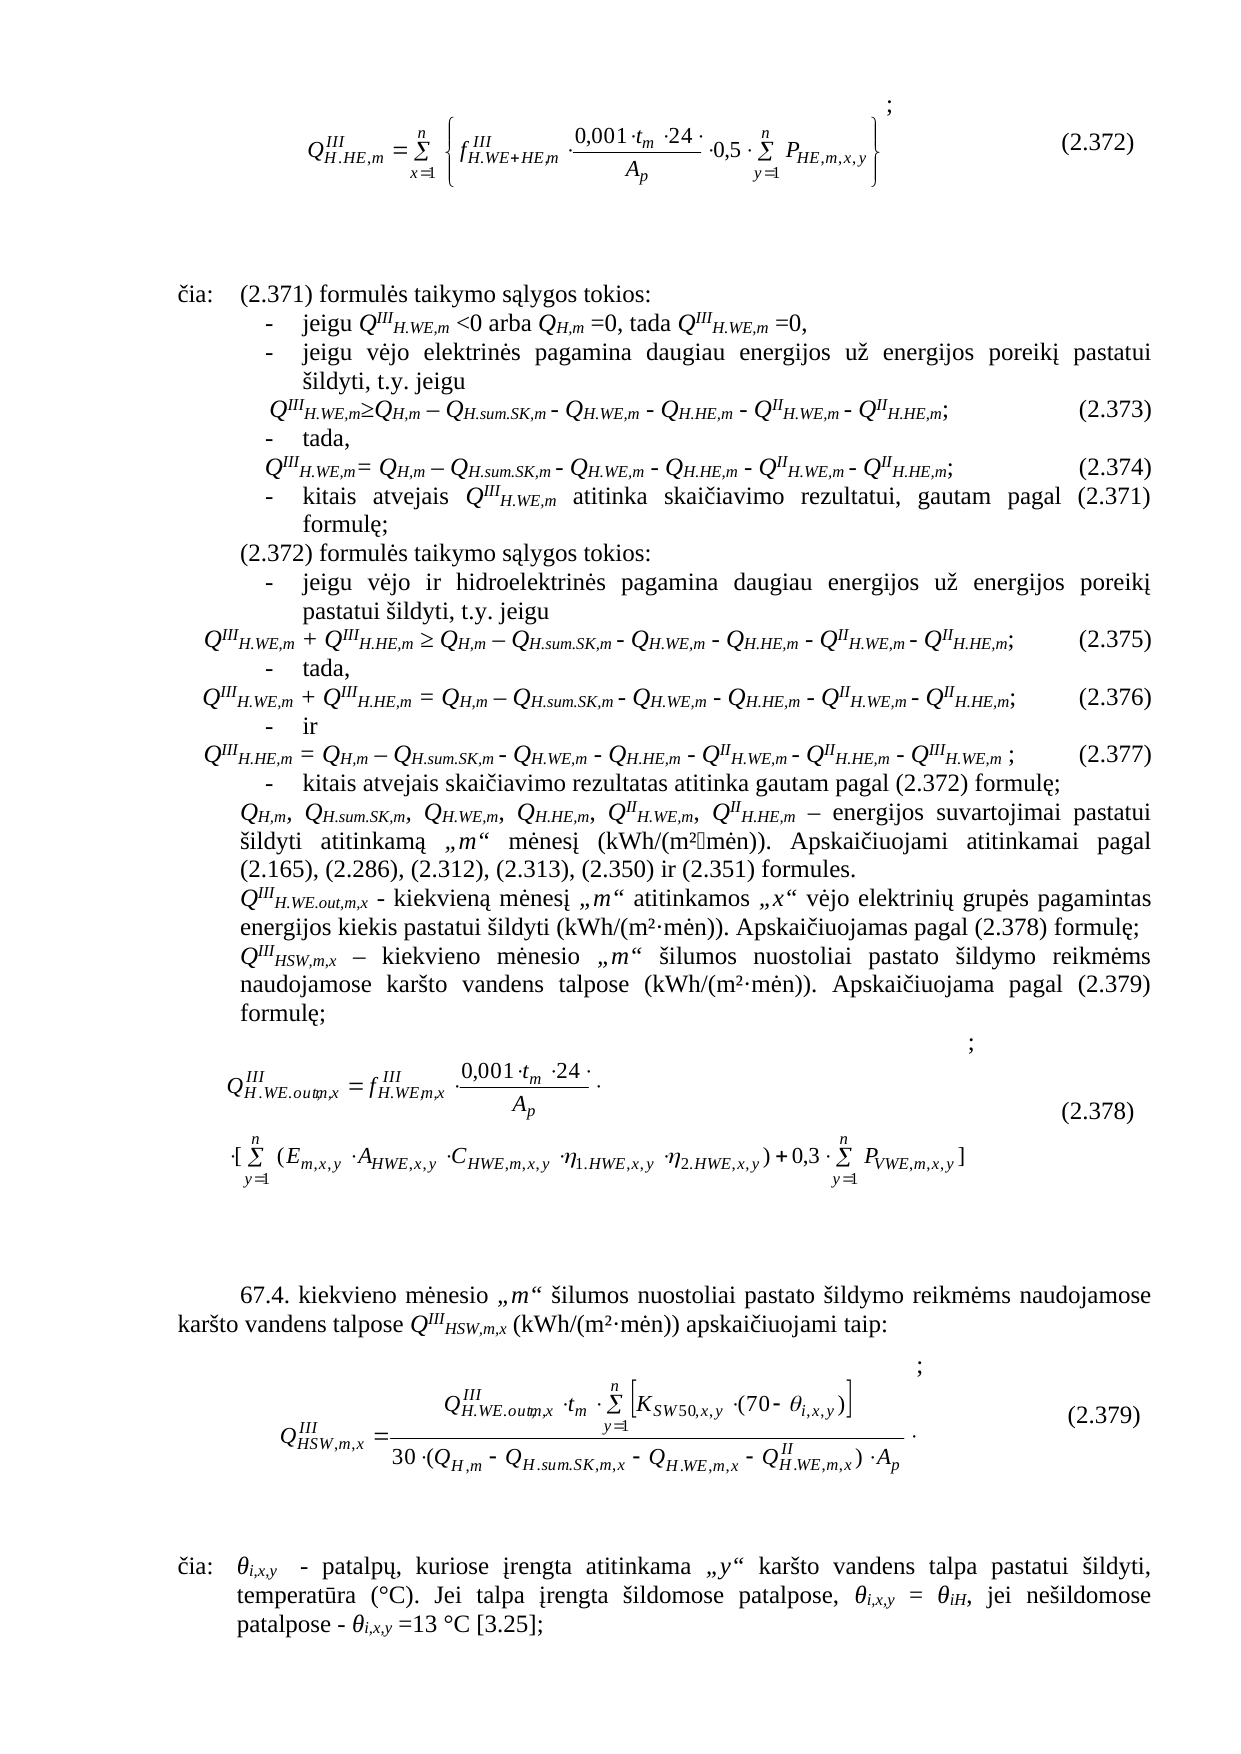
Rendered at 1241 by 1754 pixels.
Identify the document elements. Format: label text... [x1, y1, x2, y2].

table_header (2.372) [1020, 89, 1151, 193]
table_header (2.377) [1052, 740, 1163, 768]
table_header ; [177, 1027, 1021, 1194]
text QIIIH.WE.out,m,x - kiekvieną mėnesį „m“ atitinkamos „x“ vėjo elektrinių grupės pagamintas energijos kiekis pastatui šildyti (kWh/(m²·mėn)). Apskaičiuojamas pagal (2.378) formulę; [240, 883, 1151, 941]
table_header QIIIH.WE,m≥QH,m – QH.sum.SK,m - QH.WE,m - QH.HE,m - QIIH.WE,m - QIIH.HE,m; [166, 395, 1052, 423]
table_header (2.375) [1052, 625, 1163, 653]
text - kitais atvejais QIIIH.WE,m atitinka skaičiavimo rezultatui, gautam pagal (2.371) formulę; [265, 481, 1151, 538]
text QIIIHSW,m,x – kiekvieno mėnesio „m“ šilumos nuostoliai pastato šildymo reikmėms naudojamose karšto vandens talpose (kWh/(m²·mėn)). Apskaičiuojama pagal (2.379) formulę; [240, 941, 1151, 1027]
text - jeigu vėjo ir hidroelektrinės pagamina daugiau energijos už energijos poreikį pastatui šildyti, t.y. jeigu [265, 567, 1151, 624]
table_header (2.373) [1052, 395, 1163, 423]
table_header (2.376) [1052, 682, 1163, 711]
text (2.372) formulės taikymo sąlygos tokios: [240, 538, 1151, 567]
table_header (2.379) [1023, 1338, 1151, 1494]
table_header QIIIH.WE,m + QIIIH.HE,m ≥ QH,m – QH.sum.SK,m - QH.WE,m - QH.HE,m - QIIH.WE,m - QIIH.HE,m; [166, 625, 1052, 653]
table_header ; [177, 1338, 1023, 1494]
table_header ; [177, 89, 1020, 193]
text - jeigu QIIIH.WE,m <0 arba QH,m =0, tada QIIIH.WE,m =0, [265, 308, 1151, 337]
text 67.4. kiekvieno mėnesio „m“ šilumos nuostoliai pastato šildymo reikmėms naudojamose karšto vandens talpose QIIIHSW,m,x (kWh/(m²·mėn)) apskaičiuojami taip: [177, 1280, 1151, 1338]
table_header (2.374) [1052, 452, 1163, 481]
table_header (2.378) [1021, 1027, 1151, 1194]
table_header QIIIH.WE,m + QIIIH.HE,m = QH,m – QH.sum.SK,m - QH.WE,m - QH.HE,m - QIIH.WE,m - QIIH.HE,m; [166, 682, 1052, 711]
text - tada, [265, 423, 1151, 452]
text čia: θi,x,y - patalpų, kuriose įrengta atitinkama „y“ karšto vandens talpa pastatui šildyti, temperatūra (°C). Jei talpa įrengta šildomose patalpose, θi,x,y = θiH, jei nešildomose patalpose - θi,x,y =13 °C [3.25]; [177, 1551, 1151, 1637]
table_header QIIIH.HE,m = QH,m – QH.sum.SK,m - QH.WE,m - QH.HE,m - QIIH.WE,m - QIIH.HE,m - QIIIH.WE,m ; [166, 740, 1052, 768]
text - kitais atvejais skaičiavimo rezultatas atitinka gautam pagal (2.372) formulę; [265, 768, 1151, 797]
text - tada, [265, 653, 1151, 682]
text - jeigu vėjo elektrinės pagamina daugiau energijos už energijos poreikį pastatui šildyti, t.y. jeigu [265, 337, 1151, 394]
text čia: (2.371) formulės taikymo sąlygos tokios: [177, 279, 1151, 308]
table_header QIIIH.WE,m= QH,m – QH.sum.SK,m - QH.WE,m - QH.HE,m - QIIH.WE,m - QIIH.HE,m; [166, 452, 1052, 481]
text - ir [265, 711, 1151, 739]
text QH,m, QH.sum.SK,m, QH.WE,m, QH.HE,m, QIIH.WE,m, QIIH.HE,m – energijos suvartojimai pastatui šildyti atitinkamą „m“ mėnesį (kWh/(m²mėn)). Apskaičiuojami atitinkamai pagal (2.165), (2.286), (2.312), (2.313), (2.350) ir (2.351) formules. [240, 797, 1151, 883]
